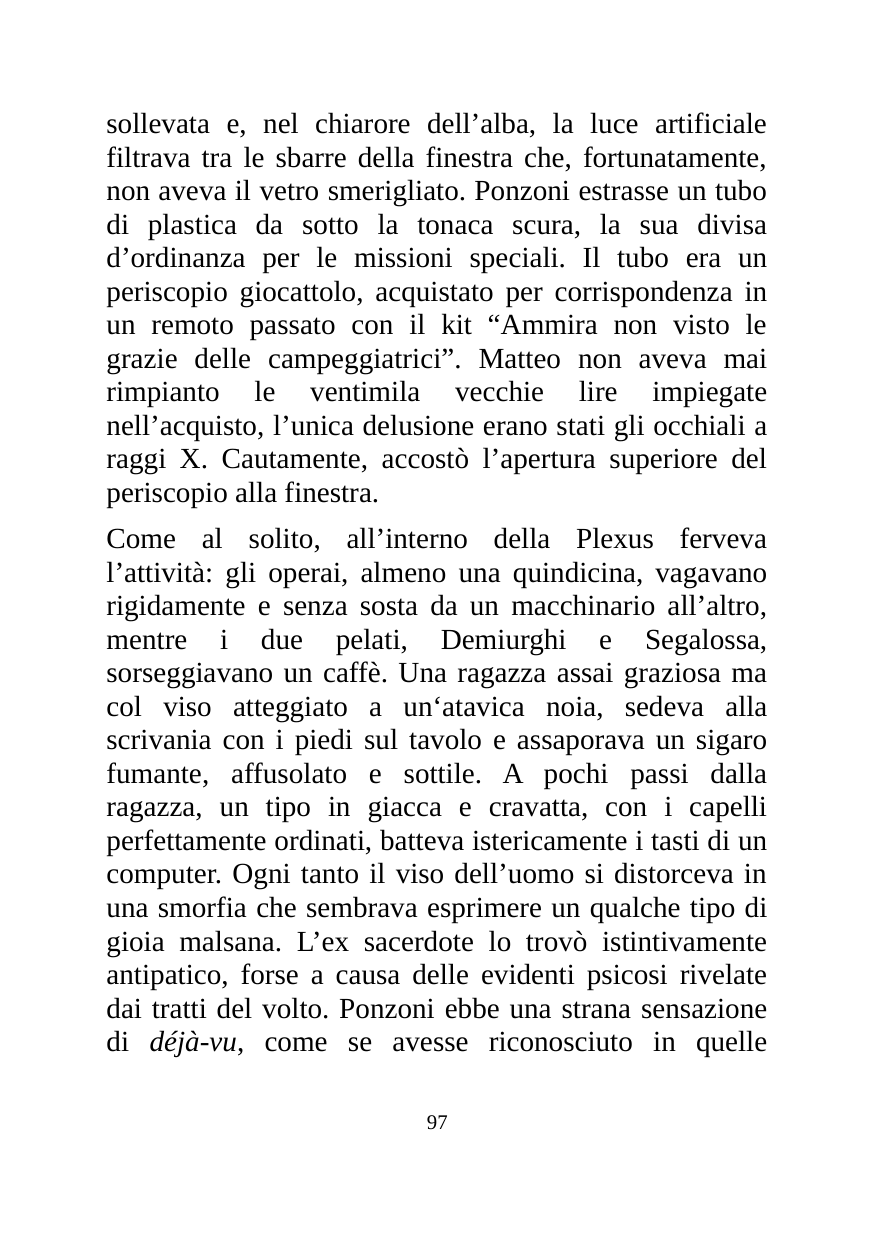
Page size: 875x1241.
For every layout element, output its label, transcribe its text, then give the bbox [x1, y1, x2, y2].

text Come al solito, all’interno della Plexus ferveva l’attività: gli operai, almeno una quindicina, vagavano rigidamente e senza sosta da un macchinario all’altro, mentre i due pelati, Demiurghi e Segalossa, sorseggiavano un caffè. Una ragazza assai graziosa ma col viso atteggiato a un‘atavica noia, sedeva alla scrivania con i piedi sul tavolo e assaporava un sigaro fumante, affusolato e sottile. A pochi passi dalla ragazza, un tipo in giacca e cravatta, con i capelli perfettamente ordinati, batteva istericamente i tasti di un computer. Ogni tanto il viso dell’uomo si distorceva in una smorfia che sembrava esprimere un qualche tipo di gioia malsana. L’ex sacerdote lo trovò istintivamente antipatico, forse a causa delle evidenti psicosi rivelate dai tratti del volto. Ponzoni ebbe una strana sensazione di déjà-vu, come se avesse riconosciuto in quelle [106, 521, 768, 1058]
text sollevata e, nel chiarore dell’alba, la luce artificiale filtrava tra le sbarre della finestra che, fortunatamente, non aveva il vetro smerigliato. Ponzoni estrasse un tubo di plastica da sotto la tonaca scura, la sua divisa d’ordinanza per le missioni speciali. Il tubo era un periscopio giocattolo, acquistato per corrispondenza in un remoto passato con il kit “Ammira non visto le grazie delle campeggiatrici”. Matteo non aveva mai rimpianto le ventimila vecchie lire impiegate nell’acquisto, l’unica delusione erano stati gli occhiali a raggi X. Cautamente, accostò l’apertura superiore del periscopio alla finestra. [106, 106, 768, 509]
